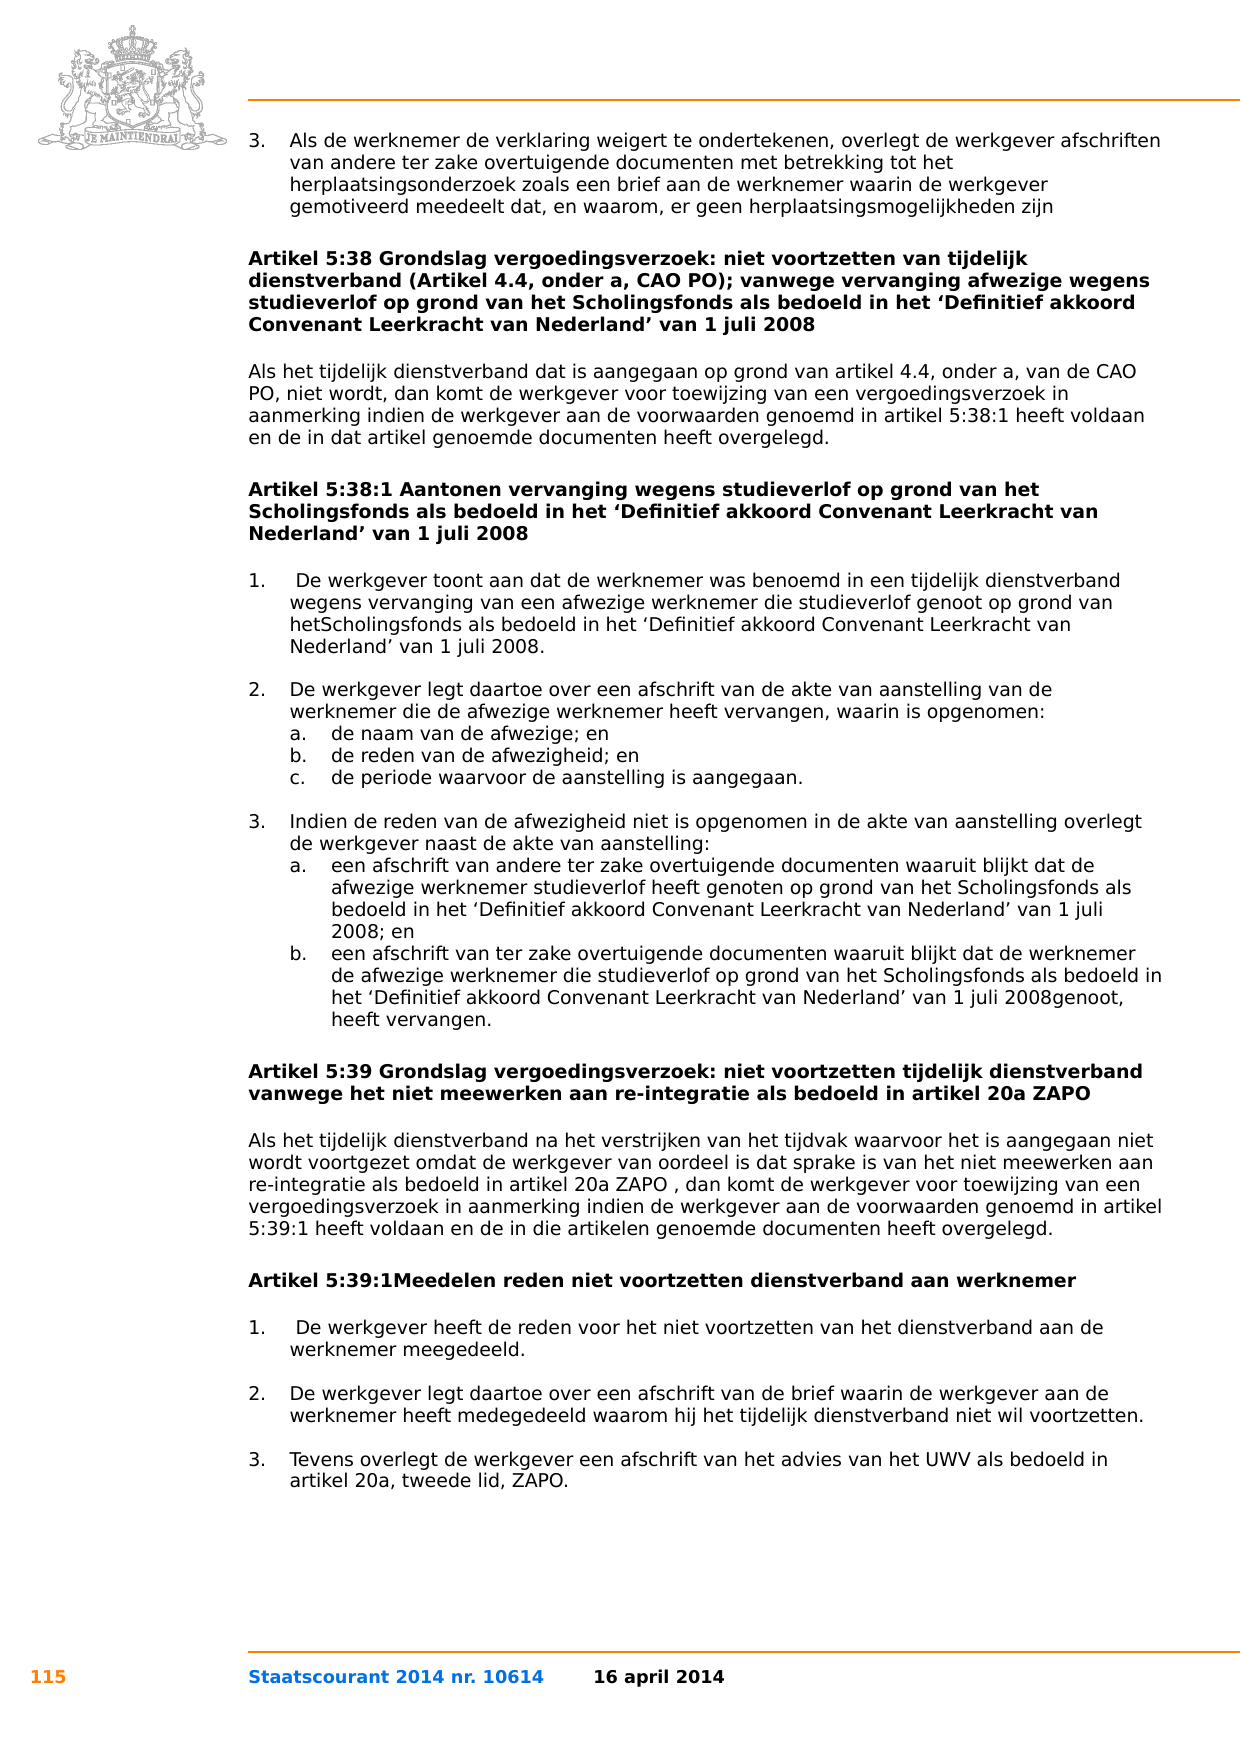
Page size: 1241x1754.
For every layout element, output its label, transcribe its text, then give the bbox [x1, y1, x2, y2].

text 2. De werkgever legt daartoe over een afschrift van de brief waarin de werkgever aan de werknemer heeft medegedeeld waarom hij het tijdelijk dienstverband niet wil voortzetten. [248, 1383, 1163, 1427]
text b. een afschrift van ter zake overtuigende documenten waaruit blijkt dat de werknemer de afwezige werknemer die studieverlof op grond van het Scholingsfonds als bedoeld in het ‘Definitief akkoord Convenant Leerkracht van Nederland’ van 1 juli 2008genoot, heeft vervangen. [289, 943, 1163, 1031]
text Als het tijdelijk dienstverband na het verstrijken van het tijdvak waarvoor het is aangegaan niet wordt voortgezet omdat de werkgever van oordeel is dat sprake is van het niet meewerken aan re-integratie als bedoeld in artikel 20a ZAPO , dan komt de werkgever voor toewijzing van een vergoedingsverzoek in aanmerking indien de werkgever aan de voorwaarden genoemd in artikel 5:39:1 heeft voldaan en de in die artikelen genoemde documenten heeft overgelegd. [248, 1130, 1163, 1240]
text 1. De werkgever toont aan dat de werknemer was benoemd in een tijdelijk dienstverband wegens vervanging van een afwezige werknemer die studieverlof genoot op grond van hetScholingsfonds als bedoeld in het ‘Definitief akkoord Convenant Leerkracht van Nederland’ van 1 juli 2008. [248, 569, 1163, 657]
text c. de periode waarvoor de aanstelling is aangegaan. [289, 767, 1163, 789]
subtitle Artikel 5:39:1Meedelen reden niet voortzetten dienstverband aan werknemer [248, 1270, 1163, 1292]
text a. de naam van de afwezige; en [289, 723, 1163, 745]
subtitle Artikel 5:39 Grondslag vergoedingsverzoek: niet voortzetten tijdelijk dienstverband vanwege het niet meewerken aan re-integratie als bedoeld in artikel 20a ZAPO [248, 1061, 1163, 1105]
text b. de reden van de afwezigheid; en [289, 745, 1163, 767]
text 3. Tevens overlegt de werkgever een afschrift van het advies van het UWV als bedoeld in artikel 20a, tweede lid, ZAPO. [248, 1448, 1163, 1492]
text 3. Indien de reden van de afwezigheid niet is opgenomen in de akte van aanstelling overlegt de werkgever naast de akte van aanstelling: [248, 811, 1163, 855]
text 3. Als de werknemer de verklaring weigert te ondertekenen, overlegt de werkgever afschriften van andere ter zake overtuigende documenten met betrekking tot het herplaatsingsonderzoek zoals een brief aan de werknemer waarin de werkgever gemotiveerd meedeelt dat, en waarom, er geen herplaatsingsmogelijkheden zijn [248, 130, 1163, 218]
text 1. De werkgever heeft de reden voor het niet voortzetten van het dienstverband aan de werknemer meegedeeld. [248, 1317, 1163, 1361]
text a. een afschrift van andere ter zake overtuigende documenten waaruit blijkt dat de afwezige werknemer studieverlof heeft genoten op grond van het Scholingsfonds als bedoeld in het ‘Definitief akkoord Convenant Leerkracht van Nederland’ van 1 juli 2008; en [289, 855, 1163, 943]
subtitle Artikel 5:38 Grondslag vergoedingsverzoek: niet voortzetten van tijdelijk dienstverband (Artikel 4.4, onder a, CAO PO); vanwege vervanging afwezige wegens studieverlof op grond van het Scholingsfonds als bedoeld in het ‘Definitief akkoord Convenant Leerkracht van Nederland’ van 1 juli 2008 [248, 248, 1163, 336]
text Als het tijdelijk dienstverband dat is aangegaan op grond van artikel 4.4, onder a, van de CAO PO, niet wordt, dan komt de werkgever voor toewijzing van een vergoedingsverzoek in aanmerking indien de werkgever aan de voorwaarden genoemd in artikel 5:38:1 heeft voldaan en de in dat artikel genoemde documenten heeft overgelegd. [248, 361, 1163, 449]
subtitle Artikel 5:38:1 Aantonen vervanging wegens studieverlof op grond van het Scholingsfonds als bedoeld in het ‘Definitief akkoord Convenant Leerkracht van Nederland’ van 1 juli 2008 [248, 479, 1163, 544]
picture [38, 25, 227, 150]
text 2. De werkgever legt daartoe over een afschrift van de akte van aanstelling van de werknemer die de afwezige werknemer heeft vervangen, waarin is opgenomen: [248, 679, 1163, 723]
